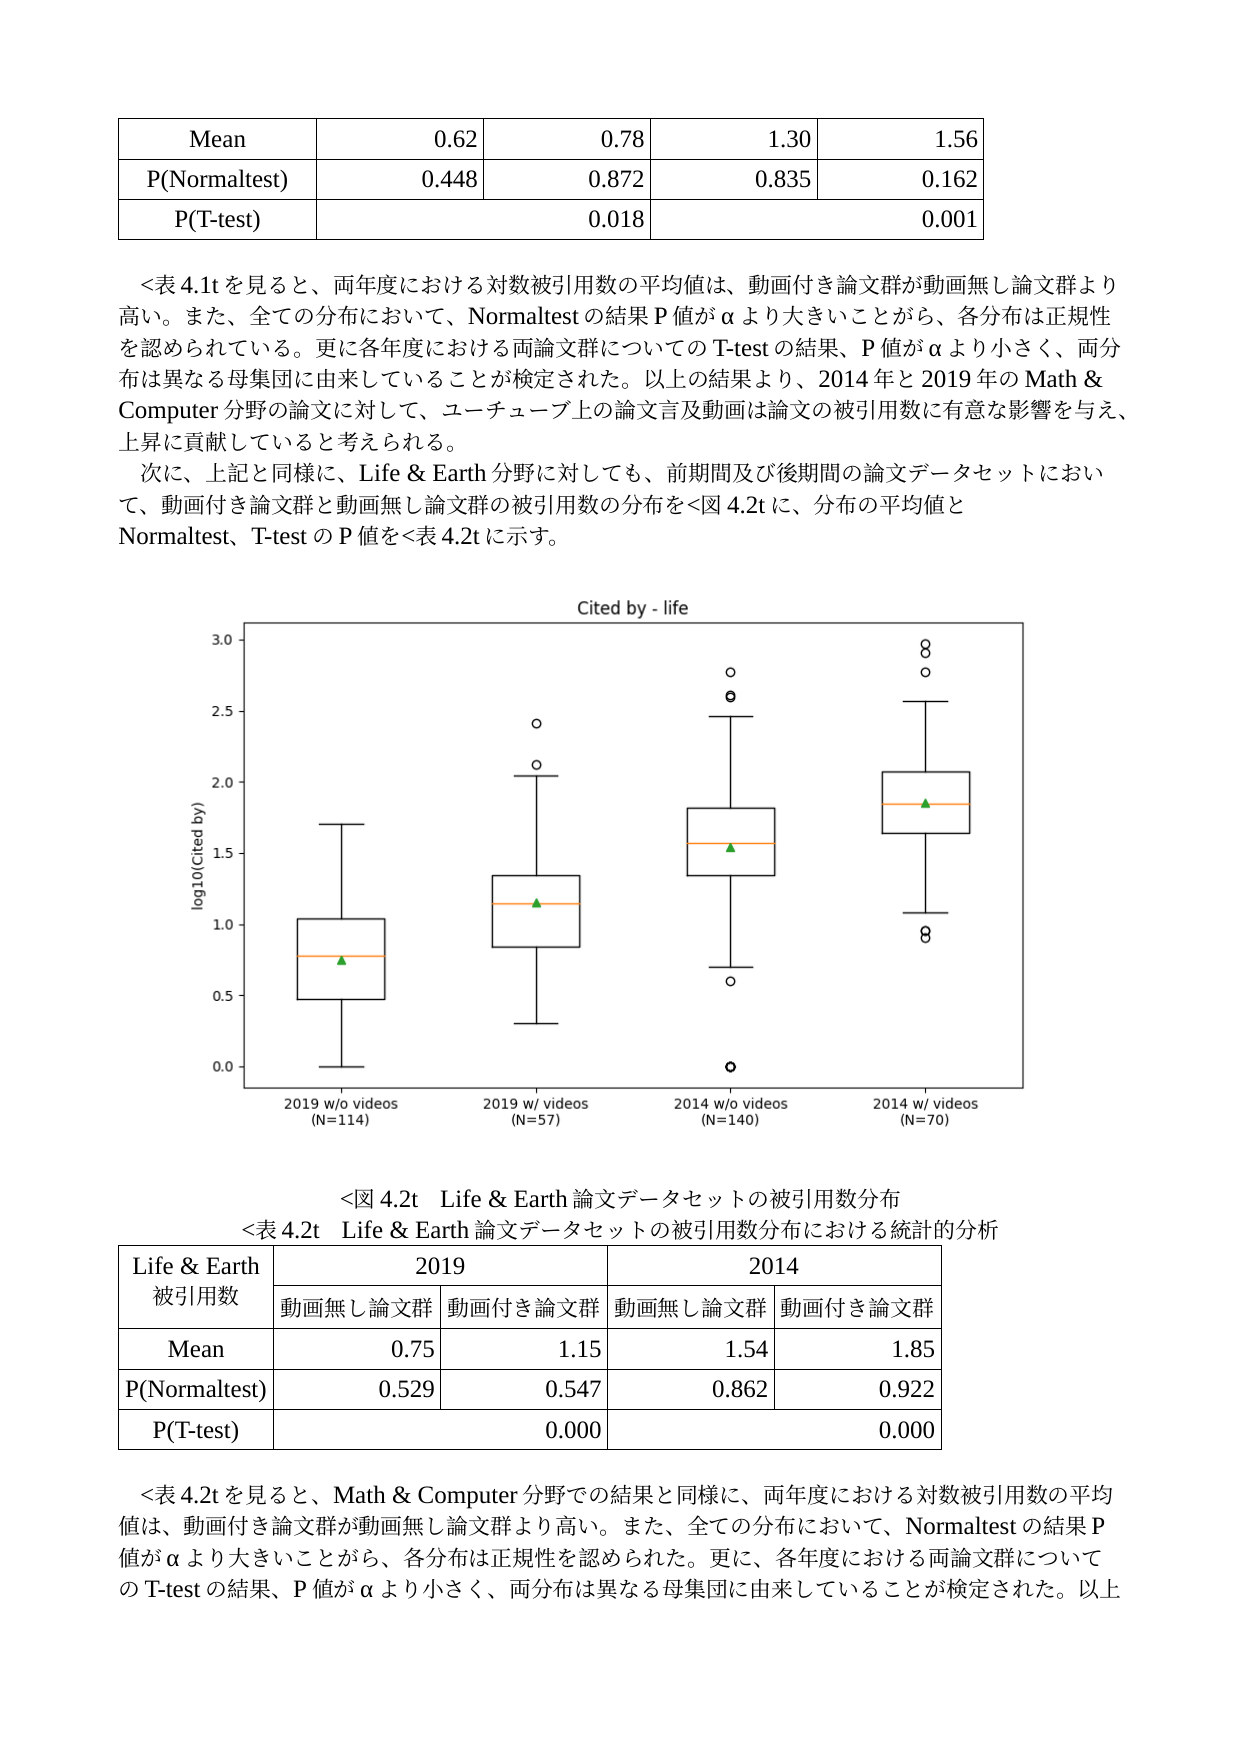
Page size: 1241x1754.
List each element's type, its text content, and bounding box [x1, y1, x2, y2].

table_cell 動画付き論文群 [775, 1286, 941, 1328]
table_header Life & Earth 被引用数 [119, 1246, 273, 1328]
picture [118, 551, 1123, 1154]
table_cell P(T-test) [119, 200, 316, 239]
table_cell 0.75 [274, 1329, 440, 1369]
table_cell P(Normaltest) [119, 160, 316, 199]
table_cell 0.162 [818, 160, 983, 199]
text <図4.2t Life & Earth論文データセットの被引用数分布 [118, 1182, 1122, 1213]
table_cell 1.54 [608, 1329, 774, 1369]
table_cell Mean [119, 1329, 273, 1369]
table_cell 動画無し論文群 [274, 1286, 440, 1328]
table_cell 0.835 [651, 160, 817, 199]
table_cell P(T-test) [119, 1410, 273, 1449]
table_cell 0.78 [484, 119, 650, 158]
text <表4.1tを見ると、両年度における対数被引用数の平均値は、動画付き論文群が動画無し論文群より高い。また、全ての分布において、Normaltestの結果P値がαより大きいことがら、各分布は正規性を認められている。更に各年度における両論文群についてのT-testの結果、P値がαより小さく、両分布は異なる母集団に由来していることが検定された。以上の結果より、2014年と2019年のMath & Computer分野の論文に対して、ユーチューブ上の論文言及動画は論文の被引用数に有意な影響を与え、上昇に貢献していると考えられる。 [118, 268, 1122, 457]
text <表4.2tを見ると、Math & Computer分野での結果と同様に、両年度における対数被引用数の平均値は、動画付き論文群が動画無し論文群より高い。また、全ての分布において、Normaltestの結果P値がαより大きいことがら、各分布は正規性を認められた。更に、各年度における両論文群についてのT-testの結果、P値がαより小さく、両分布は異なる母集団に由来していることが検定された。以上 [118, 1478, 1122, 1604]
table_header 2014 [608, 1246, 941, 1285]
table_cell 0.862 [608, 1370, 774, 1409]
table_cell 0.018 [317, 200, 650, 239]
table_cell 0.62 [317, 119, 483, 158]
table_cell 0.001 [651, 200, 983, 239]
table_cell 1.15 [441, 1329, 607, 1369]
table_cell 動画付き論文群 [441, 1286, 607, 1328]
table_cell 0.922 [775, 1370, 941, 1409]
table_cell Mean [119, 119, 316, 158]
text 次に、上記と同様に、Life & Earth分野に対しても、前期間及び後期間の論文データセットにおいて、動画付き論文群と動画無し論文群の被引用数の分布を<図4.2tに、分布の平均値とNormaltest、T-testのP値を<表4.2tに示す。 [118, 457, 1122, 551]
text <表4.2t Life & Earth論文データセットの被引用数分布における統計的分析 [118, 1213, 1122, 1245]
table_cell 0.448 [317, 160, 483, 199]
table_cell 1.30 [651, 119, 817, 158]
table_cell 動画無し論文群 [608, 1286, 774, 1328]
table_cell P(Normaltest) [119, 1370, 273, 1409]
table_cell 0.547 [441, 1370, 607, 1409]
table_cell 0.000 [608, 1410, 941, 1449]
table_cell 0.872 [484, 160, 650, 199]
table_cell 0.529 [274, 1370, 440, 1409]
table_cell 1.56 [818, 119, 983, 158]
table_cell 1.85 [775, 1329, 941, 1369]
table_header 2019 [274, 1246, 607, 1285]
table_cell 0.000 [274, 1410, 607, 1449]
